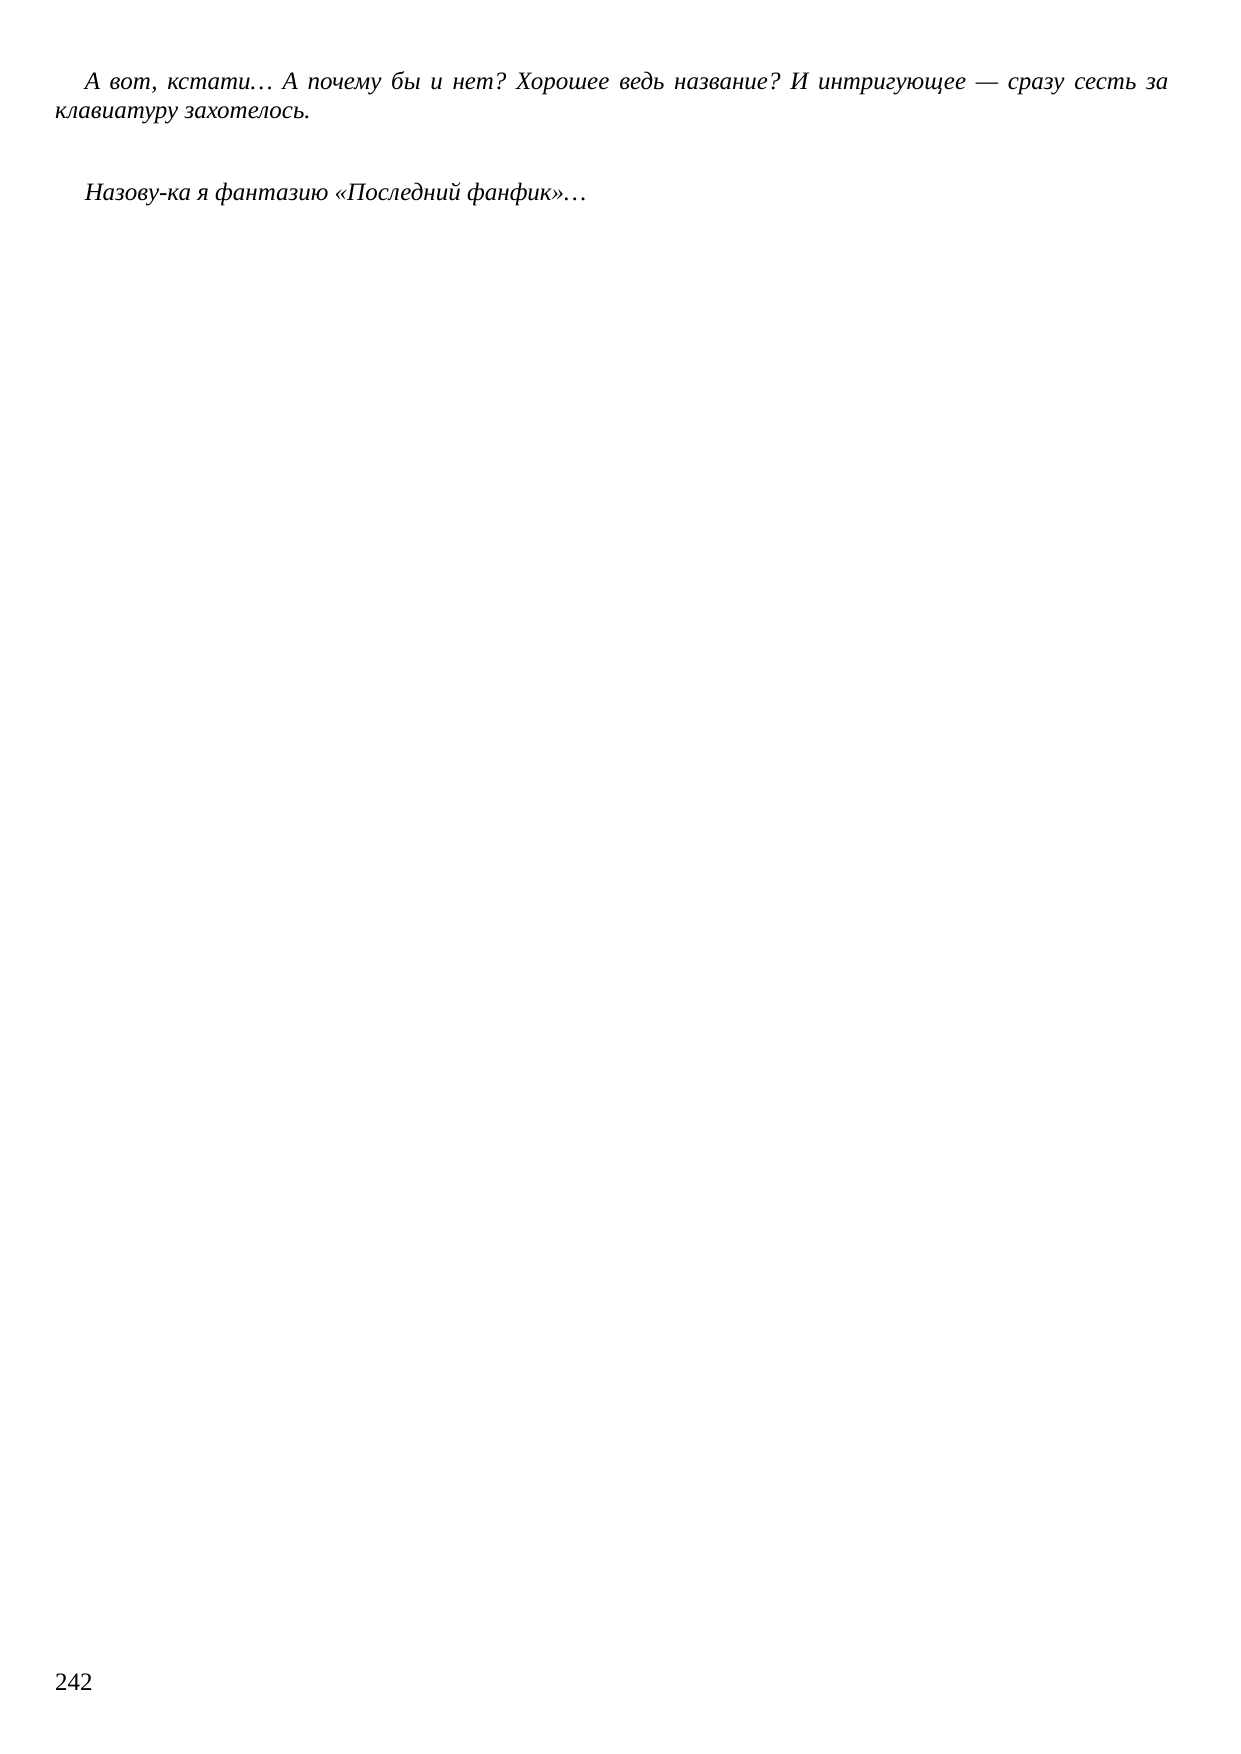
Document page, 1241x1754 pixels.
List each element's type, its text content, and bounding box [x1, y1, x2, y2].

text А вот, кстати… А почему бы и нет? Хорошее ведь название? И интригующее — сразу сесть за клавиатуру захотелось. [55, 66, 1173, 123]
text Назову-ка я фантазию «Последний фанфик»… [55, 177, 1173, 206]
